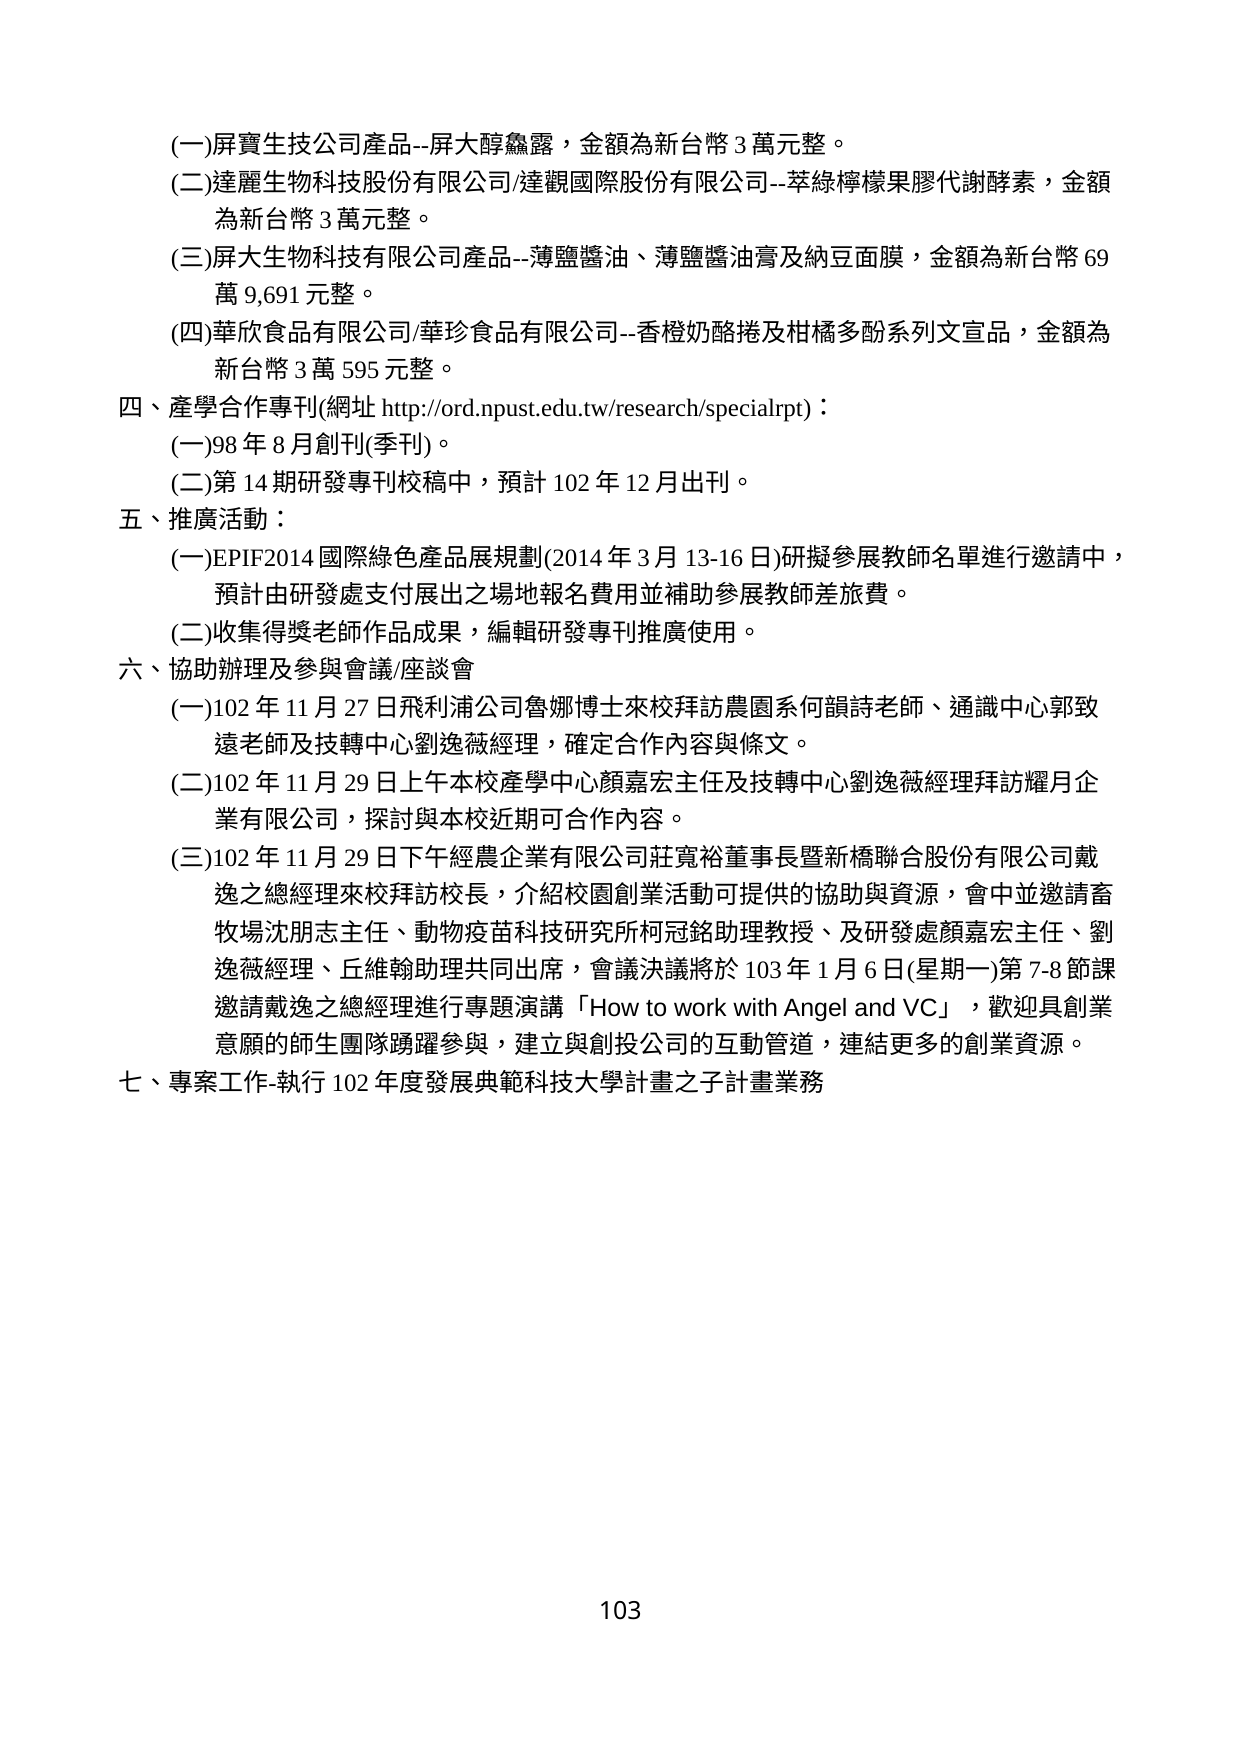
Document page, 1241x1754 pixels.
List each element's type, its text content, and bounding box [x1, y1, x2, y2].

text (二)收集得獎老師作品成果，編輯研發專刊推廣使用。 [171, 612, 1122, 649]
text 七、專案工作-執行102年度發展典範科技大學計畫之子計畫業務 [118, 1062, 1122, 1099]
text 五、推廣活動： [118, 499, 1122, 537]
text (一)102年11月27日飛利浦公司魯娜博士來校拜訪農園系何韻詩老師、通識中心郭致遠老師及技轉中心劉逸薇經理，確定合作內容與條文。 [171, 687, 1122, 762]
text 六、協助辦理及參與會議/座談會 [118, 649, 1122, 687]
text 四、產學合作專刊(網址http://ord.npust.edu.tw/research/specialrpt)： [118, 387, 1122, 424]
text (四)華欣食品有限公司/華珍食品有限公司--香橙奶酪捲及柑橘多酚系列文宣品，金額為新台幣3萬595元整。 [171, 312, 1122, 387]
text (一)EPIF2014國際綠色產品展規劃(2014年3月13-16日)研擬參展教師名單進行邀請中，預計由研發處支付展出之場地報名費用並補助參展教師差旅費。 [171, 537, 1122, 612]
text (二)102年11月29日上午本校產學中心顏嘉宏主任及技轉中心劉逸薇經理拜訪耀月企業有限公司，探討與本校近期可合作內容。 [171, 762, 1122, 837]
text (二)第14期研發專刊校稿中，預計102年12月出刊。 [171, 462, 1122, 499]
text (一)98年8月創刊(季刊)。 [171, 424, 1122, 462]
text (三)屏大生物科技有限公司產品--薄鹽醬油、薄鹽醬油膏及納豆面膜，金額為新台幣69萬9,691元整。 [171, 237, 1122, 312]
text (二)達麗生物科技股份有限公司/達觀國際股份有限公司--萃綠檸檬果膠代謝酵素，金額為新台幣3萬元整。 [171, 162, 1122, 237]
text (三)102年11月29日下午經農企業有限公司莊寬裕董事長暨新橋聯合股份有限公司戴逸之總經理來校拜訪校長，介紹校園創業活動可提供的協助與資源，會中並邀請畜牧場沈朋志主任、動物疫苗科技研究所柯冠銘助理教授、及研發處顏嘉宏主任、劉逸薇經理、丘維翰助理共同出席，會議決議將於103年1月6日(星期一)第7-8節課邀請戴逸之總經理進行專題演講「How to work with Angel and VC」，歡迎具創業意願的師生團隊踴躍參與，建立與創投公司的互動管道，連結更多的創業資源。 [171, 837, 1122, 1062]
text (一)屏寶生技公司產品--屏大醇鱻露，金額為新台幣3萬元整。 [171, 124, 1122, 162]
